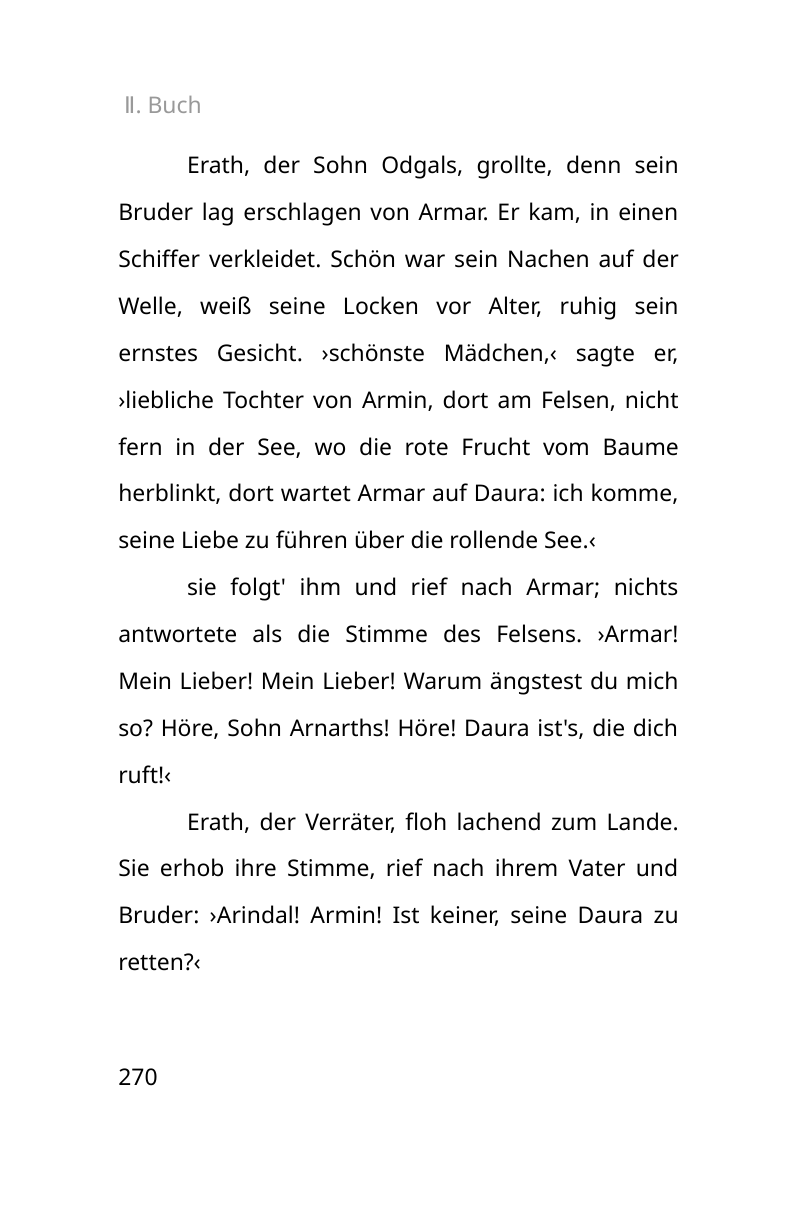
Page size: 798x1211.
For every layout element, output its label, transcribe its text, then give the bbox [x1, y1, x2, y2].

text Erath, der Sohn Odgals, grollte, denn sein Bruder lag erschlagen von Armar. Er kam, in einen Schiffer verkleidet. Schön war sein Nachen auf der Welle, weiß seine Locken vor Alter, ruhig sein ernstes Gesicht. ›schönste Mädchen,‹ sagte er, ›liebliche Tochter von Armin, dort am Felsen, nicht fern in der See, wo die rote Frucht vom Baume herblinkt, dort wartet Armar auf Daura: ich komme, seine Liebe zu führen über die rollende See.‹ [118, 149, 679, 556]
text Erath, der Verräter, floh lachend zum Lande. Sie erhob ihre Stimme, rief nach ihrem Vater und Bruder: ›Arindal! Armin! Ist keiner, seine Daura zu retten?‹ [118, 806, 679, 977]
text sie folgt' ihm und rief nach Armar; nichts antwortete als die Stimme des Felsens. ›Armar! Mein Lieber! Mein Lieber! Warum ängstest du mich so? Höre, Sohn Arnarths! Höre! Daura ist's, die dich ruft!‹ [118, 571, 679, 790]
